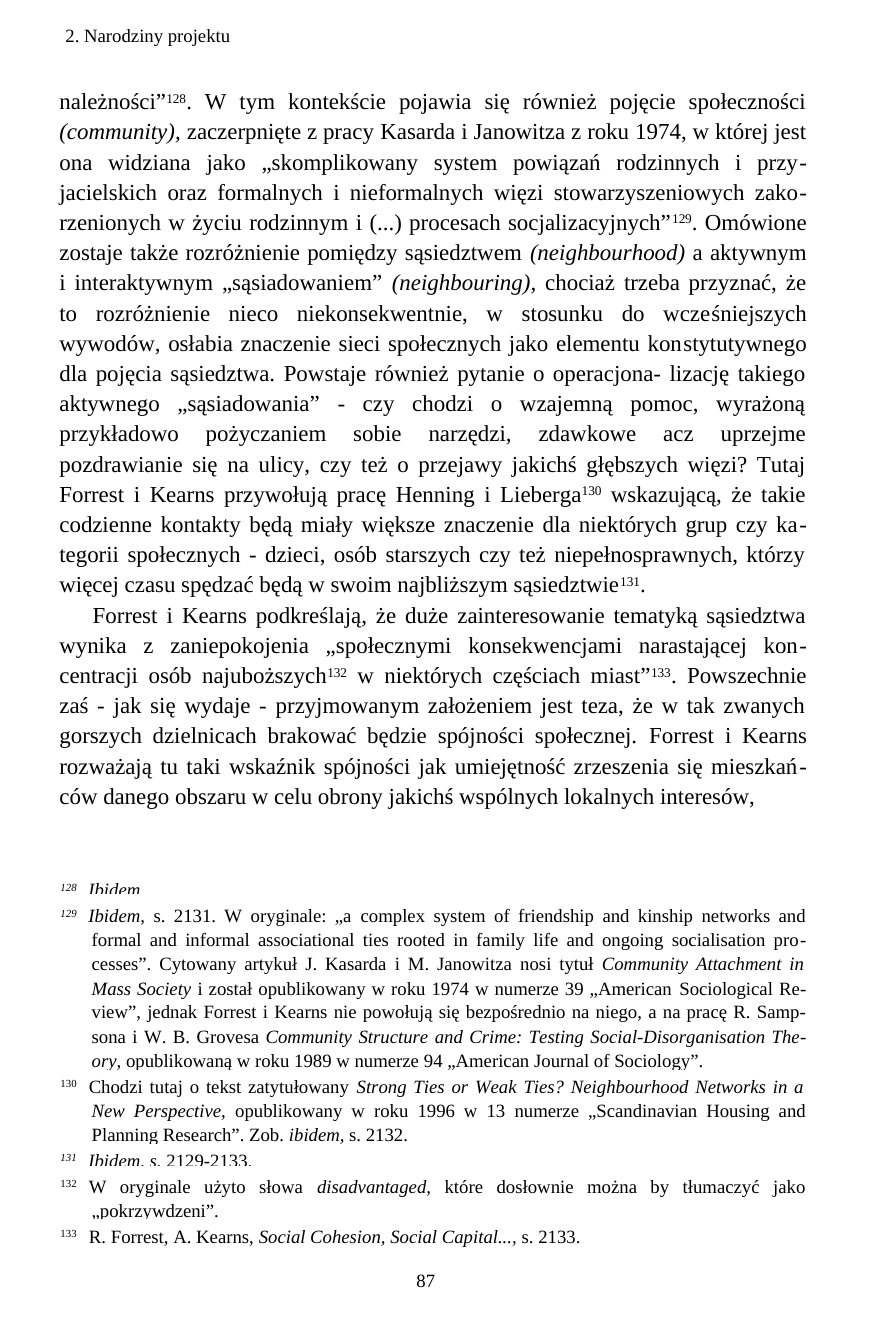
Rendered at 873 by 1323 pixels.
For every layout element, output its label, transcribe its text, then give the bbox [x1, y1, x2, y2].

text 132 W oryginale użyto słowa disadvantaged, które dosłownie można by tłumaczyć jako „pokrzywdzeni”. [60, 1176, 806, 1219]
text 129 Ibidem, s. 2131. W oryginale: „a complex system of friendship and kinship networks and formal and informal associational ties rooted in family life and ongoing socialisation pro­cesses”. Cytowany artykuł J. Kasarda i M. Janowitza nosi tytuł Community Attachment in Mass Society i został opublikowany w roku 1974 w numerze 39 „American Sociological Re­view”, jednak Forrest i Kearns nie powołują się bezpośrednio na niego, a na pracę R. Samp- sona i W. B. Grovesa Community Structure and Crime: Testing Social-Disorganisation The­ory, opublikowaną w roku 1989 w numerze 94 „American Journal of Sociology”. [60, 905, 806, 1070]
text 130 Chodzi tutaj o tekst zatytułowany Strong Ties or Weak Ties? Neighbourhood Networks in a New Perspective, opublikowany w roku 1996 w 13 numerze „Scandinavian Housing and Planning Research”. Zob. ibidem, s. 2132. [60, 1076, 806, 1143]
text 131 Ibidem, s. 2129-2133. [60, 1150, 806, 1166]
text należności”128. W tym kontekście pojawia się również pojęcie społeczności (community), zaczerpnięte z pracy Kasarda i Janowitza z roku 1974, w której jest ona widziana jako „skomplikowany system powiązań rodzinnych i przy­jacielskich oraz formalnych i nieformalnych więzi stowarzyszeniowych zako­rzenionych w życiu rodzinnym i (...) procesach socjalizacyjnych”129. Omó­wione zostaje także rozróżnienie pomiędzy sąsiedztwem (neighbourhood) a aktywnym i interaktywnym „sąsiadowaniem” (neighbouring), chociaż trzeba przyznać, że to rozróżnienie nieco niekonsekwentnie, w stosunku do wcze­śniejszych wywodów, osłabia znaczenie sieci społecznych jako elementu kon­stytutywnego dla pojęcia sąsiedztwa. Powstaje również pytanie o operacjona- lizację takiego aktywnego „sąsiadowania” - czy chodzi o wzajemną pomoc, wyrażoną przykładowo pożyczaniem sobie narzędzi, zdawkowe acz uprzejme pozdrawianie się na ulicy, czy też o przejawy jakichś głębszych więzi? Tutaj Forrest i Kearns przywołują pracę Henning i Lieberga130 wskazującą, że takie codzienne kontakty będą miały większe znaczenie dla niektórych grup czy ka­tegorii społecznych - dzieci, osób starszych czy też niepełnosprawnych, którzy więcej czasu spędzać będą w swoim najbliższym sąsiedztwie131. [59, 88, 807, 598]
text 128 Ibidem. [60, 879, 806, 894]
text 2. Narodziny projektu [65, 25, 252, 47]
text 87 [416, 1270, 443, 1292]
text Forrest i Kearns podkreślają, że duże zainteresowanie tematyką sąsiedztwa wynika z zaniepokojenia „społecznymi konsekwencjami narastającej kon­centracji osób najuboższych132 w niektórych częściach miast”133. Powszechnie zaś - jak się wydaje - przyjmowanym założeniem jest teza, że w tak zwanych gorszych dzielnicach brakować będzie spójności społecznej. Forrest i Kearns rozważają tu taki wskaźnik spójności jak umiejętność zrzeszenia się mieszkań­ców danego obszaru w celu obrony jakichś wspólnych lokalnych interesów, [59, 602, 807, 809]
text 133 R. Forrest, A. Kearns, Social Cohesion, Social Capital..., s. 2133. [60, 1226, 806, 1247]
